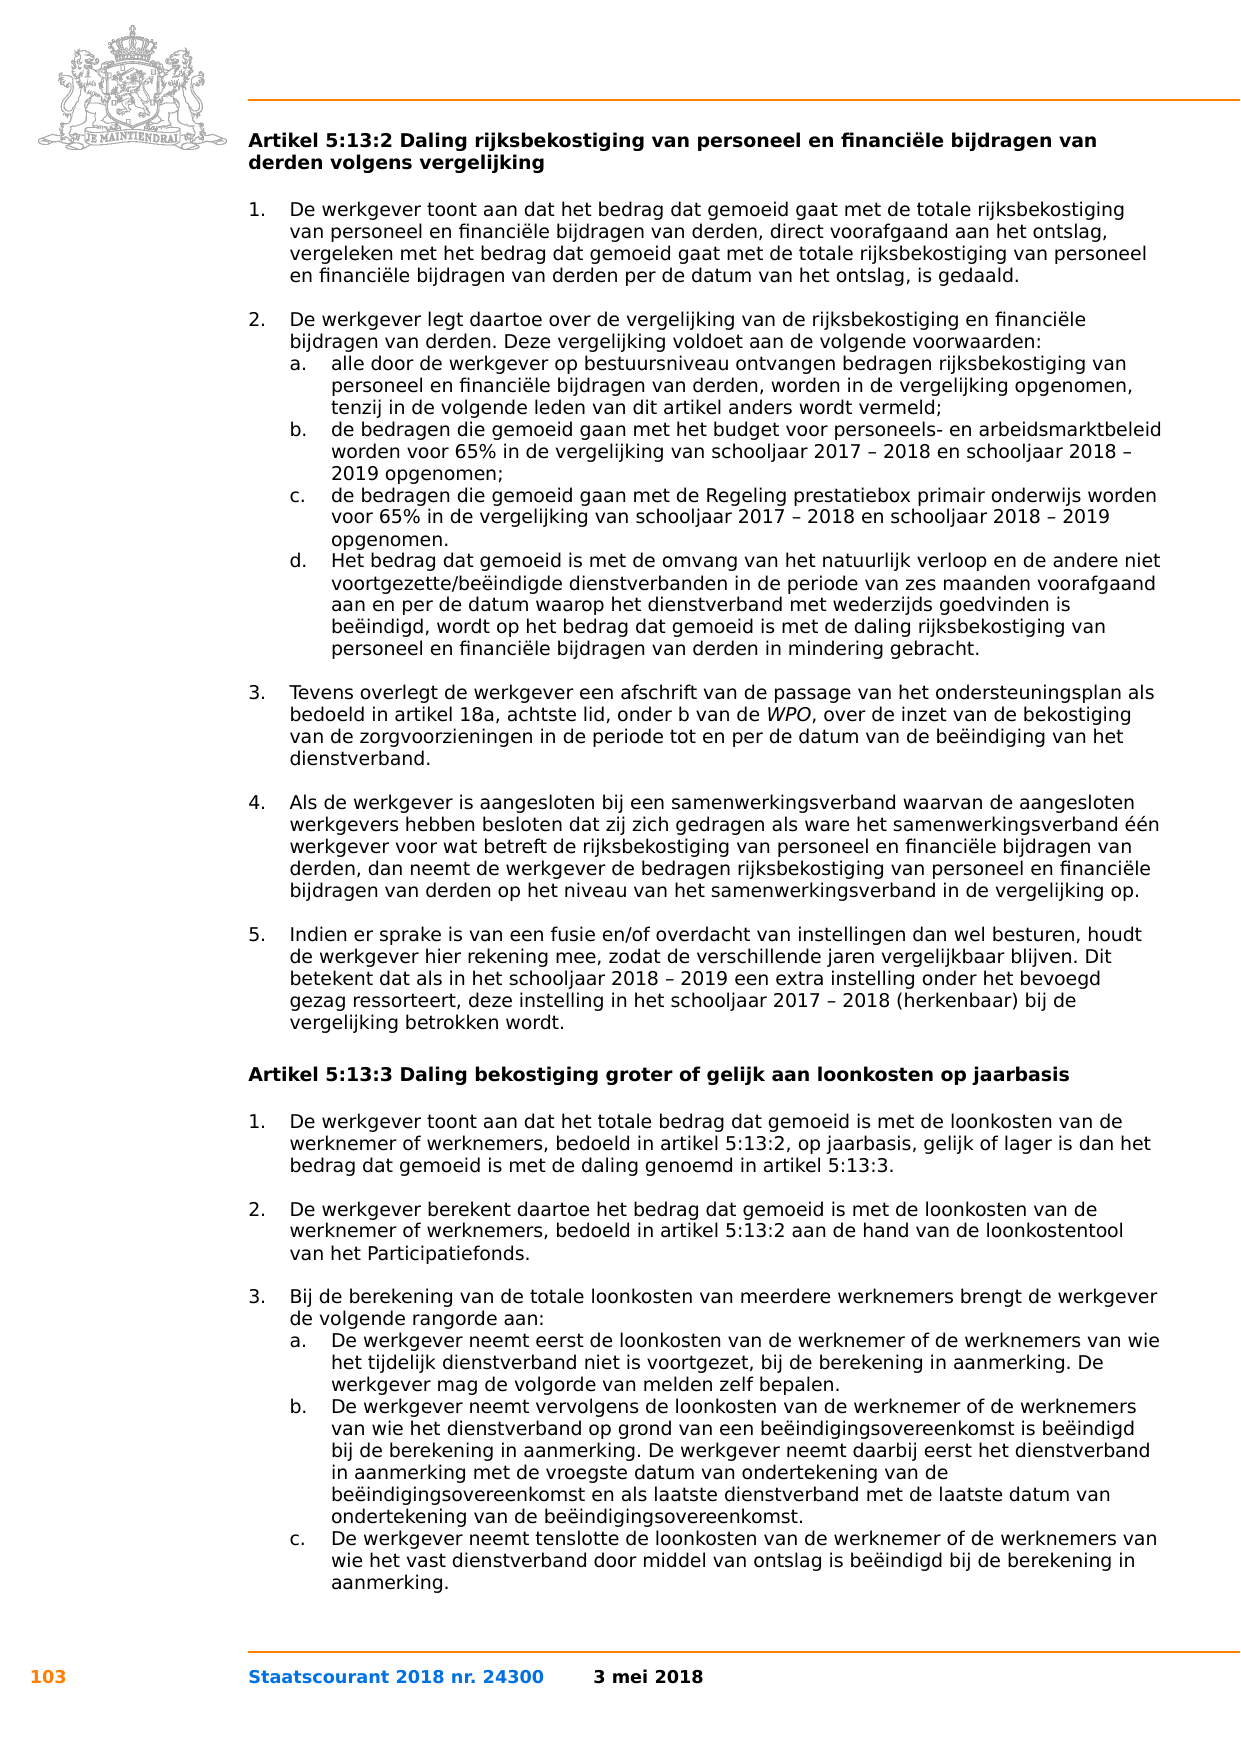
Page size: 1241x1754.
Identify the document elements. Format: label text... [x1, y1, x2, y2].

text 5. Indien er sprake is van een fusie en/of overdacht van instellingen dan wel besturen, houdt de werkgever hier rekening mee, zodat de verschillende jaren vergelijkbaar blijven. Dit betekent dat als in het schooljaar 2018 – 2019 een extra instelling onder het bevoegd gezag ressorteert, deze instelling in het schooljaar 2017 – 2018 (herkenbaar) bij de vergelijking betrokken wordt. [248, 924, 1163, 1034]
text 1. De werkgever toont aan dat het totale bedrag dat gemoeid is met de loonkosten van de werknemer of werknemers, bedoeld in artikel 5:13:2, op jaarbasis, gelijk of lager is dan het bedrag dat gemoeid is met de daling genoemd in artikel 5:13:3. [248, 1111, 1163, 1177]
text 3. Tevens overlegt de werkgever een afschrift van de passage van het ondersteuningsplan als bedoeld in artikel 18a, achtste lid, onder b van de WPO, over de inzet van de bekostiging van de zorgvoorzieningen in de periode tot en per de datum van de beëindiging van het dienstverband. [248, 682, 1163, 770]
text c. De werkgever neemt tenslotte de loonkosten van de werknemer of de werknemers van wie het vast dienstverband door middel van ontslag is beëindigd bij de berekening in aanmerking. [289, 1528, 1163, 1594]
subtitle Artikel 5:13:2 Daling rijksbekostiging van personeel en financiële bijdragen van derden volgens vergelijking [248, 130, 1163, 174]
text 4. Als de werkgever is aangesloten bij een samenwerkingsverband waarvan de aangesloten werkgevers hebben besloten dat zij zich gedragen als ware het samenwerkingsverband één werkgever voor wat betreft de rijksbekostiging van personeel en financiële bijdragen van derden, dan neemt de werkgever de bedragen rijksbekostiging van personeel en financiële bijdragen van derden op het niveau van het samenwerkingsverband in de vergelijking op. [248, 792, 1163, 902]
text 3. Bij de berekening van de totale loonkosten van meerdere werknemers brengt de werkgever de volgende rangorde aan: [248, 1286, 1163, 1330]
text 1. De werkgever toont aan dat het bedrag dat gemoeid gaat met de totale rijksbekostiging van personeel en financiële bijdragen van derden, direct voorafgaand aan het ontslag, vergeleken met het bedrag dat gemoeid gaat met de totale rijksbekostiging van personeel en financiële bijdragen van derden per de datum van het ontslag, is gedaald. [248, 199, 1163, 287]
text c. de bedragen die gemoeid gaan met de Regeling prestatiebox primair onderwijs worden voor 65% in de vergelijking van schooljaar 2017 – 2018 en schooljaar 2018 – 2019 opgenomen. [289, 484, 1163, 550]
subtitle Artikel 5:13:3 Daling bekostiging groter of gelijk aan loonkosten op jaarbasis [248, 1064, 1163, 1086]
text d. Het bedrag dat gemoeid is met de omvang van het natuurlijk verloop en de andere niet voortgezette/beëindigde dienstverbanden in de periode van zes maanden voorafgaand aan en per de datum waarop het dienstverband met wederzijds goedvinden is beëindigd, wordt op het bedrag dat gemoeid is met de daling rijksbekostiging van personeel en financiële bijdragen van derden in mindering gebracht. [289, 550, 1163, 660]
picture [38, 25, 227, 150]
text b. de bedragen die gemoeid gaan met het budget voor personeels- en arbeidsmarktbeleid worden voor 65% in de vergelijking van schooljaar 2017 – 2018 en schooljaar 2018 – 2019 opgenomen; [289, 418, 1163, 484]
text b. De werkgever neemt vervolgens de loonkosten van de werknemer of de werknemers van wie het dienstverband op grond van een beëindigingsovereenkomst is beëindigd bij de berekening in aanmerking. De werkgever neemt daarbij eerst het dienstverband in aanmerking met de vroegste datum van ondertekening van de beëindigingsovereenkomst en als laatste dienstverband met de laatste datum van ondertekening van de beëindigingsovereenkomst. [289, 1396, 1163, 1528]
text 2. De werkgever berekent daartoe het bedrag dat gemoeid is met de loonkosten van de werknemer of werknemers, bedoeld in artikel 5:13:2 aan de hand van de loonkostentool van het Participatiefonds. [248, 1198, 1163, 1264]
text a. De werkgever neemt eerst de loonkosten van de werknemer of de werknemers van wie het tijdelijk dienstverband niet is voortgezet, bij de berekening in aanmerking. De werkgever mag de volgorde van melden zelf bepalen. [289, 1330, 1163, 1396]
text a. alle door de werkgever op bestuursniveau ontvangen bedragen rijksbekostiging van personeel en financiële bijdragen van derden, worden in de vergelijking opgenomen, tenzij in de volgende leden van dit artikel anders wordt vermeld; [289, 353, 1163, 418]
text 2. De werkgever legt daartoe over de vergelijking van de rijksbekostiging en financiële bijdragen van derden. Deze vergelijking voldoet aan de volgende voorwaarden: [248, 309, 1163, 353]
